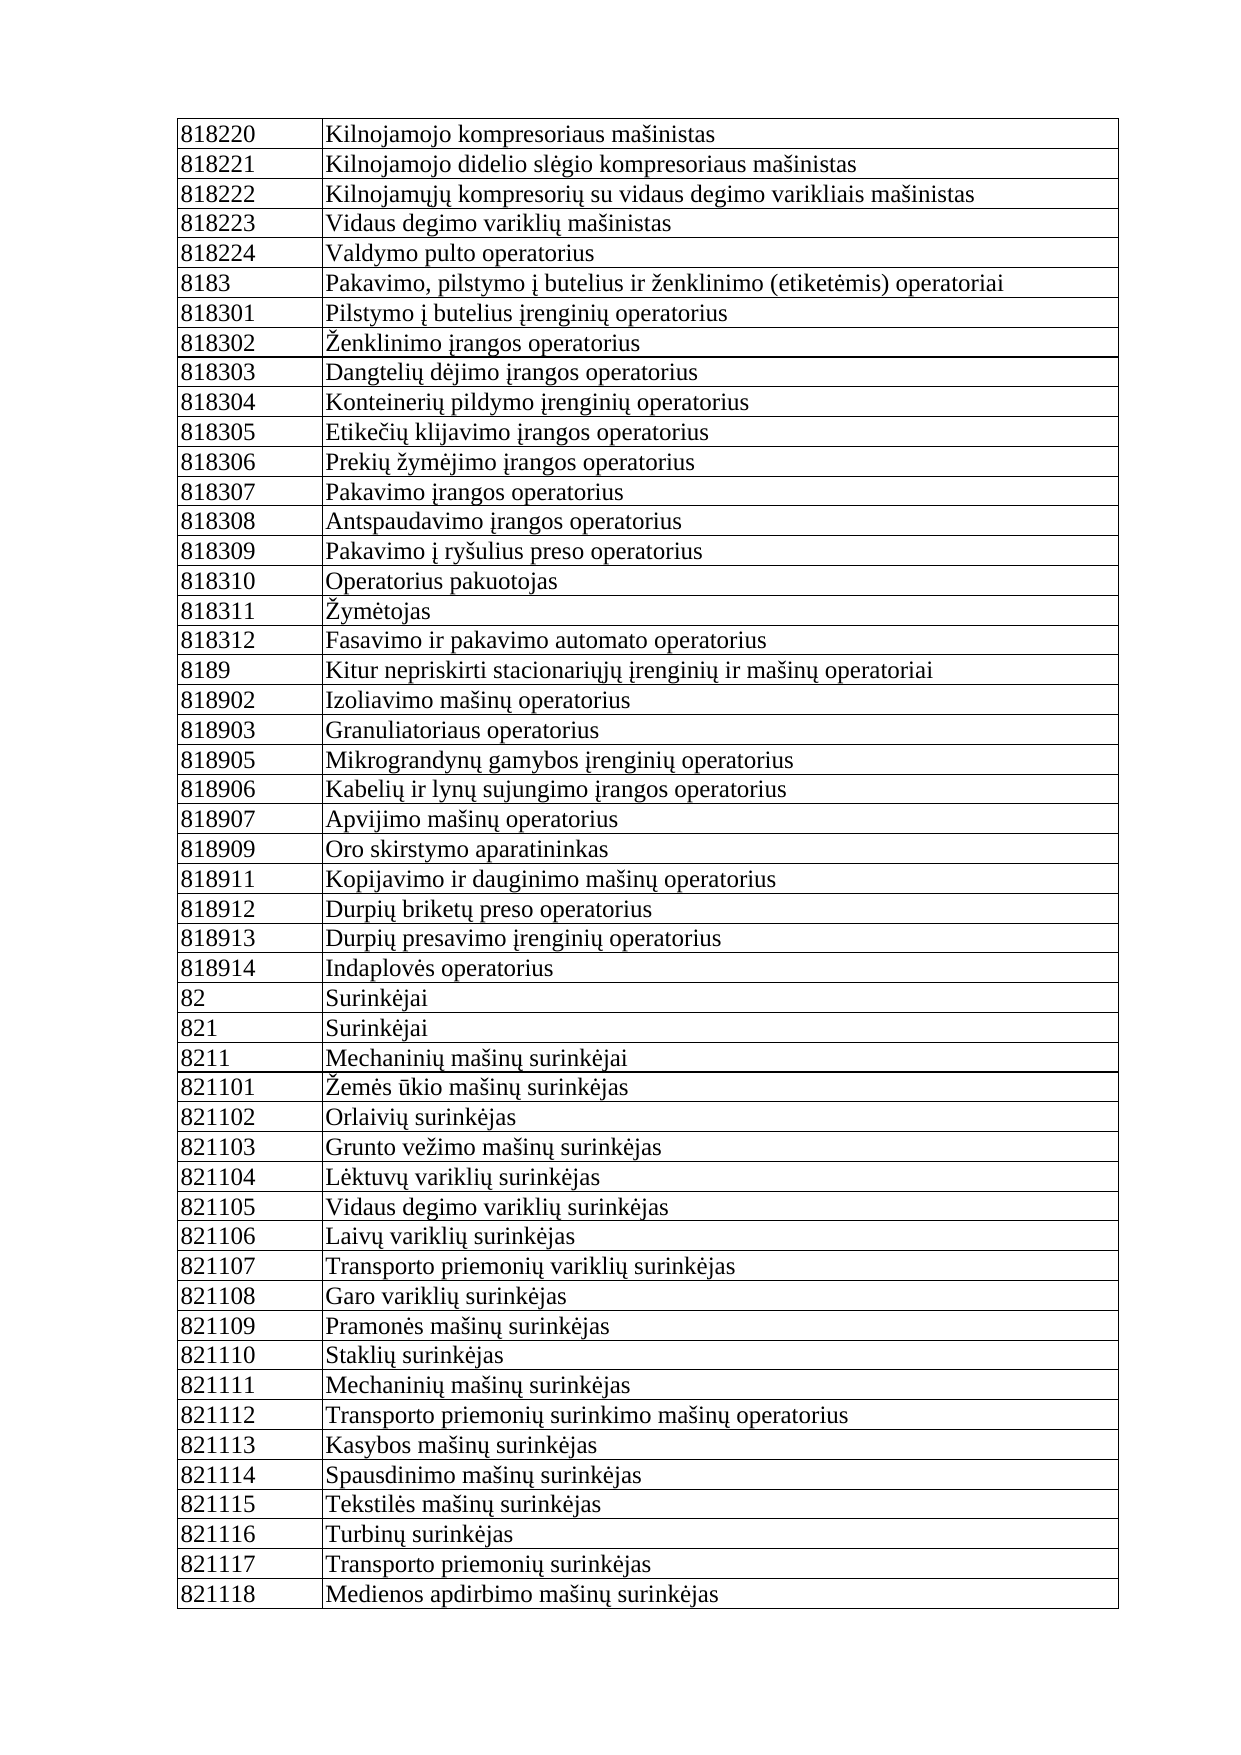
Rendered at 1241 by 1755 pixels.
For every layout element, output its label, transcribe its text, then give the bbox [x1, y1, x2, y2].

table_cell 818913 [178, 924, 322, 952]
table_cell 818303 [178, 358, 322, 386]
table_cell Fasavimo ir pakavimo automato operatorius [323, 626, 1118, 654]
table_cell Dangtelių dėjimo įrangos operatorius [323, 358, 1118, 386]
table_cell 818305 [178, 417, 322, 446]
table_cell 821115 [178, 1490, 322, 1518]
table_cell Tekstilės mašinų surinkėjas [323, 1490, 1118, 1518]
table_cell Valdymo pulto operatorius [323, 238, 1118, 267]
table_cell 818220 [178, 119, 322, 148]
table_cell Garo variklių surinkėjas [323, 1281, 1118, 1310]
table_cell 821117 [178, 1549, 322, 1578]
table_cell 818911 [178, 864, 322, 893]
table_cell 818903 [178, 715, 322, 744]
table_cell Spausdinimo mašinų surinkėjas [323, 1460, 1118, 1488]
table_cell 821116 [178, 1519, 322, 1548]
table_cell 818312 [178, 626, 322, 654]
table_cell Mikrograndynų gamybos įrenginių operatorius [323, 745, 1118, 773]
table_cell 818301 [178, 298, 322, 327]
table_cell 818906 [178, 775, 322, 803]
table_cell 818909 [178, 834, 322, 863]
table_cell 821104 [178, 1162, 322, 1191]
table_cell 818307 [178, 477, 322, 505]
table_cell Durpių briketų preso operatorius [323, 894, 1118, 922]
table_cell 821114 [178, 1460, 322, 1488]
table_cell 818311 [178, 596, 322, 624]
table_cell Staklių surinkėjas [323, 1341, 1118, 1369]
table_cell Vidaus degimo variklių surinkėjas [323, 1192, 1118, 1220]
table_cell 818308 [178, 506, 322, 535]
table_cell Surinkėjai [323, 1013, 1118, 1042]
table_cell 821111 [178, 1370, 322, 1399]
table_cell Transporto priemonių surinkimo mašinų operatorius [323, 1400, 1118, 1429]
table_cell Turbinų surinkėjas [323, 1519, 1118, 1548]
table_cell Mechaninių mašinų surinkėjai [323, 1043, 1118, 1071]
table_cell 818302 [178, 328, 322, 356]
table_cell 821101 [178, 1073, 322, 1101]
table_cell 82 [178, 983, 322, 1012]
table_cell 818902 [178, 685, 322, 714]
table_cell Grunto vežimo mašinų surinkėjas [323, 1132, 1118, 1161]
table_cell Kilnojamojo kompresoriaus mašinistas [323, 119, 1118, 148]
table_cell 821105 [178, 1192, 322, 1220]
table_cell 821109 [178, 1311, 322, 1339]
table_cell Pakavimo įrangos operatorius [323, 477, 1118, 505]
table_cell 8189 [178, 655, 322, 684]
table_cell Granuliatoriaus operatorius [323, 715, 1118, 744]
table_cell Pilstymo į butelius įrenginių operatorius [323, 298, 1118, 327]
table_cell Indaplovės operatorius [323, 953, 1118, 982]
table_cell 821118 [178, 1579, 322, 1608]
table_cell Durpių presavimo įrenginių operatorius [323, 924, 1118, 952]
table_cell 818306 [178, 447, 322, 476]
table_cell 818914 [178, 953, 322, 982]
table_cell Konteinerių pildymo įrenginių operatorius [323, 387, 1118, 416]
table_cell Kopijavimo ir dauginimo mašinų operatorius [323, 864, 1118, 893]
table_cell Antspaudavimo įrangos operatorius [323, 506, 1118, 535]
table_cell Vidaus degimo variklių mašinistas [323, 209, 1118, 237]
table_cell 818224 [178, 238, 322, 267]
table_cell 818905 [178, 745, 322, 773]
table_cell Izoliavimo mašinų operatorius [323, 685, 1118, 714]
table_cell Pakavimo į ryšulius preso operatorius [323, 536, 1118, 565]
table_cell 8211 [178, 1043, 322, 1071]
table_cell 818912 [178, 894, 322, 922]
table_cell 821106 [178, 1221, 322, 1250]
table_cell 818310 [178, 566, 322, 595]
table_cell Ženklinimo įrangos operatorius [323, 328, 1118, 356]
table_cell Prekių žymėjimo įrangos operatorius [323, 447, 1118, 476]
table_cell Žymėtojas [323, 596, 1118, 624]
table_cell 818309 [178, 536, 322, 565]
table_cell 821103 [178, 1132, 322, 1161]
table_cell 818223 [178, 209, 322, 237]
table_cell Medienos apdirbimo mašinų surinkėjas [323, 1579, 1118, 1608]
table_cell Pakavimo, pilstymo į butelius ir ženklinimo (etiketėmis) operatoriai [323, 268, 1118, 297]
table_cell Kilnojamųjų kompresorių su vidaus degimo varikliais mašinistas [323, 179, 1118, 207]
table_cell 818221 [178, 149, 322, 178]
table_cell Orlaivių surinkėjas [323, 1102, 1118, 1131]
table_cell 818222 [178, 179, 322, 207]
table_cell Kabelių ir lynų sujungimo įrangos operatorius [323, 775, 1118, 803]
table_cell Surinkėjai [323, 983, 1118, 1012]
table_cell 821108 [178, 1281, 322, 1310]
table_cell 821113 [178, 1430, 322, 1459]
table_cell 821102 [178, 1102, 322, 1131]
table_cell 821107 [178, 1251, 322, 1280]
table_cell Kilnojamojo didelio slėgio kompresoriaus mašinistas [323, 149, 1118, 178]
table_cell Transporto priemonių variklių surinkėjas [323, 1251, 1118, 1280]
table_cell Transporto priemonių surinkėjas [323, 1549, 1118, 1578]
table_cell Laivų variklių surinkėjas [323, 1221, 1118, 1250]
table_cell Lėktuvų variklių surinkėjas [323, 1162, 1118, 1191]
table_cell 818304 [178, 387, 322, 416]
table_cell Operatorius pakuotojas [323, 566, 1118, 595]
table_cell 821 [178, 1013, 322, 1042]
table_cell Etikečių klijavimo įrangos operatorius [323, 417, 1118, 446]
table_cell 8183 [178, 268, 322, 297]
table_cell Oro skirstymo aparatininkas [323, 834, 1118, 863]
table_cell Pramonės mašinų surinkėjas [323, 1311, 1118, 1339]
table_cell Mechaninių mašinų surinkėjas [323, 1370, 1118, 1399]
table_cell Kitur nepriskirti stacionariųjų įrenginių ir mašinų operatoriai [323, 655, 1118, 684]
table_cell 821112 [178, 1400, 322, 1429]
table_cell Kasybos mašinų surinkėjas [323, 1430, 1118, 1459]
table_cell 818907 [178, 804, 322, 833]
table_cell 821110 [178, 1341, 322, 1369]
table_cell Žemės ūkio mašinų surinkėjas [323, 1073, 1118, 1101]
table_cell Apvijimo mašinų operatorius [323, 804, 1118, 833]
